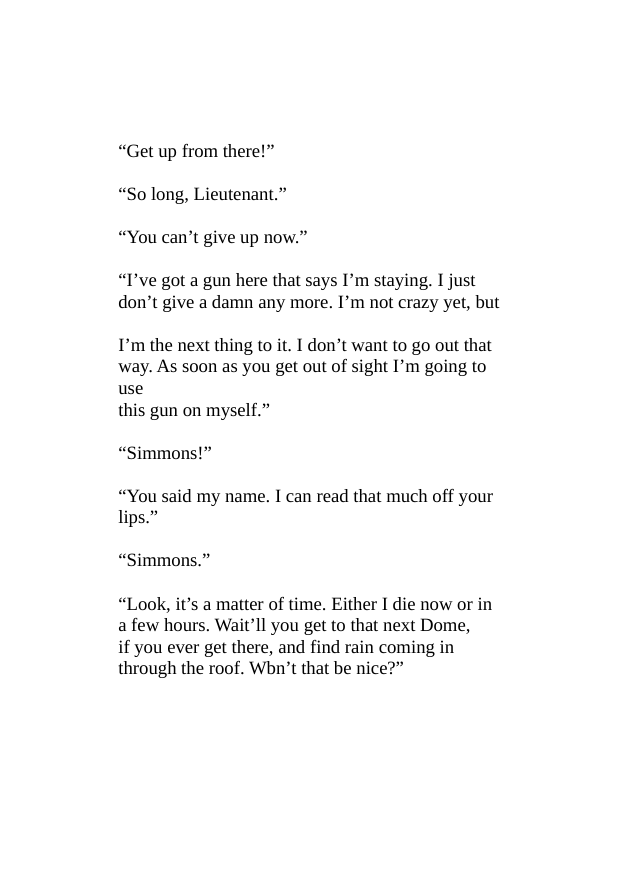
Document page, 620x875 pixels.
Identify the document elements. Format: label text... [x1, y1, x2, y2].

text “Get up from there!” “So long, Lieutenant.” “You can’t give up now.” “I’ve got a gun here that says I’m staying. I just don’t give a damn any more. I’m not crazy yet, but I’m the next thing to it. I don’t want to go out that way. As soon as you get out of sight I’m going to use this gun on myself.” “Simmons!” “You said my name. I can read that much off your lips.” “Simmons.” “Look, it’s a matter of time. Either I die now or in a few hours. Wait’ll you get to that next Dome, if you ever get there, and find rain coming in through the roof. Wbn’t that be nice?” [118, 118, 501, 700]
